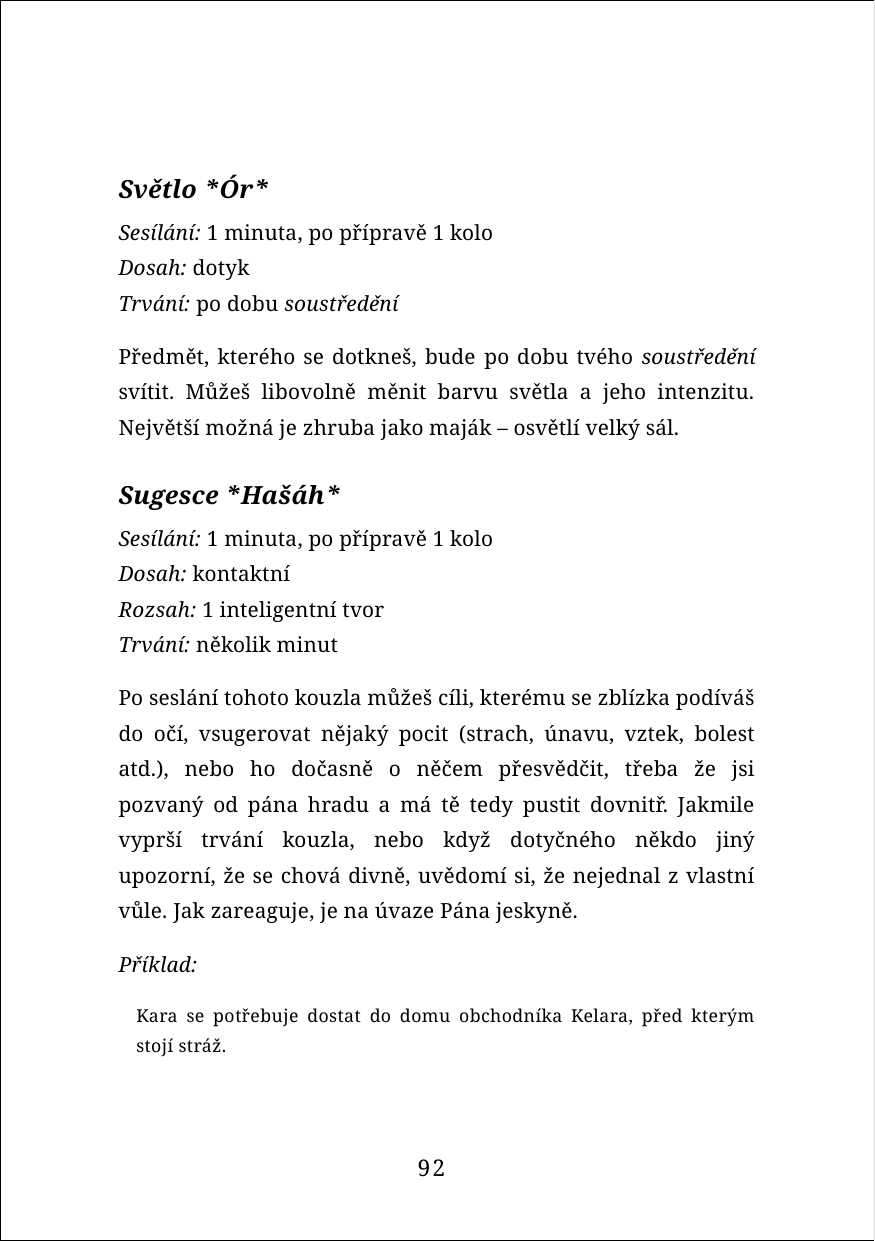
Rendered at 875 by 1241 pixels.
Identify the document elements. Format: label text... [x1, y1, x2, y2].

subtitle Sugesce *Hašáh* [118, 478, 756, 512]
text Sesílání: 1 minuta, po přípravě 1 kolo Dosah: kontaktní Rozsah: 1 inteligentní tvor Trvání: několik minut [118, 524, 756, 659]
subtitle Světlo *Ór* [118, 172, 756, 206]
text Kara se potřebuje dostat do domu obchodníka Kelara, před kterým stojí stráž. [136, 1003, 756, 1057]
text Předmět, kterého se dotkneš, bude po dobu tvého soustředění svítit. Můžeš libovolně měnit barvu světla a jeho intenzitu. Největší možná je zhruba jako maják – osvětlí velký sál. [118, 342, 756, 441]
text Příklad: [118, 950, 756, 978]
text Po seslání tohoto kouzla můžeš cíli, kterému se zblízka podíváš do očí, vsugerovat nějaký pocit (strach, únavu, vztek, bolest atd.), nebo ho dočasně o něčem přesvědčit, třeba že jsi pozvaný od pána hradu a má tě tedy pustit dovnitř. Jakmile vyprší trvání kouzla, nebo když dotyčného někdo jiný upozorní, že se chová divně, uvědomí si, že nejednal z vlastní vůle. Jak zareaguje, je na úvaze Pána jeskyně. [118, 683, 756, 925]
text Sesílání: 1 minuta, po přípravě 1 kolo Dosah: dotyk Trvání: po dobu soustředění [118, 218, 756, 317]
